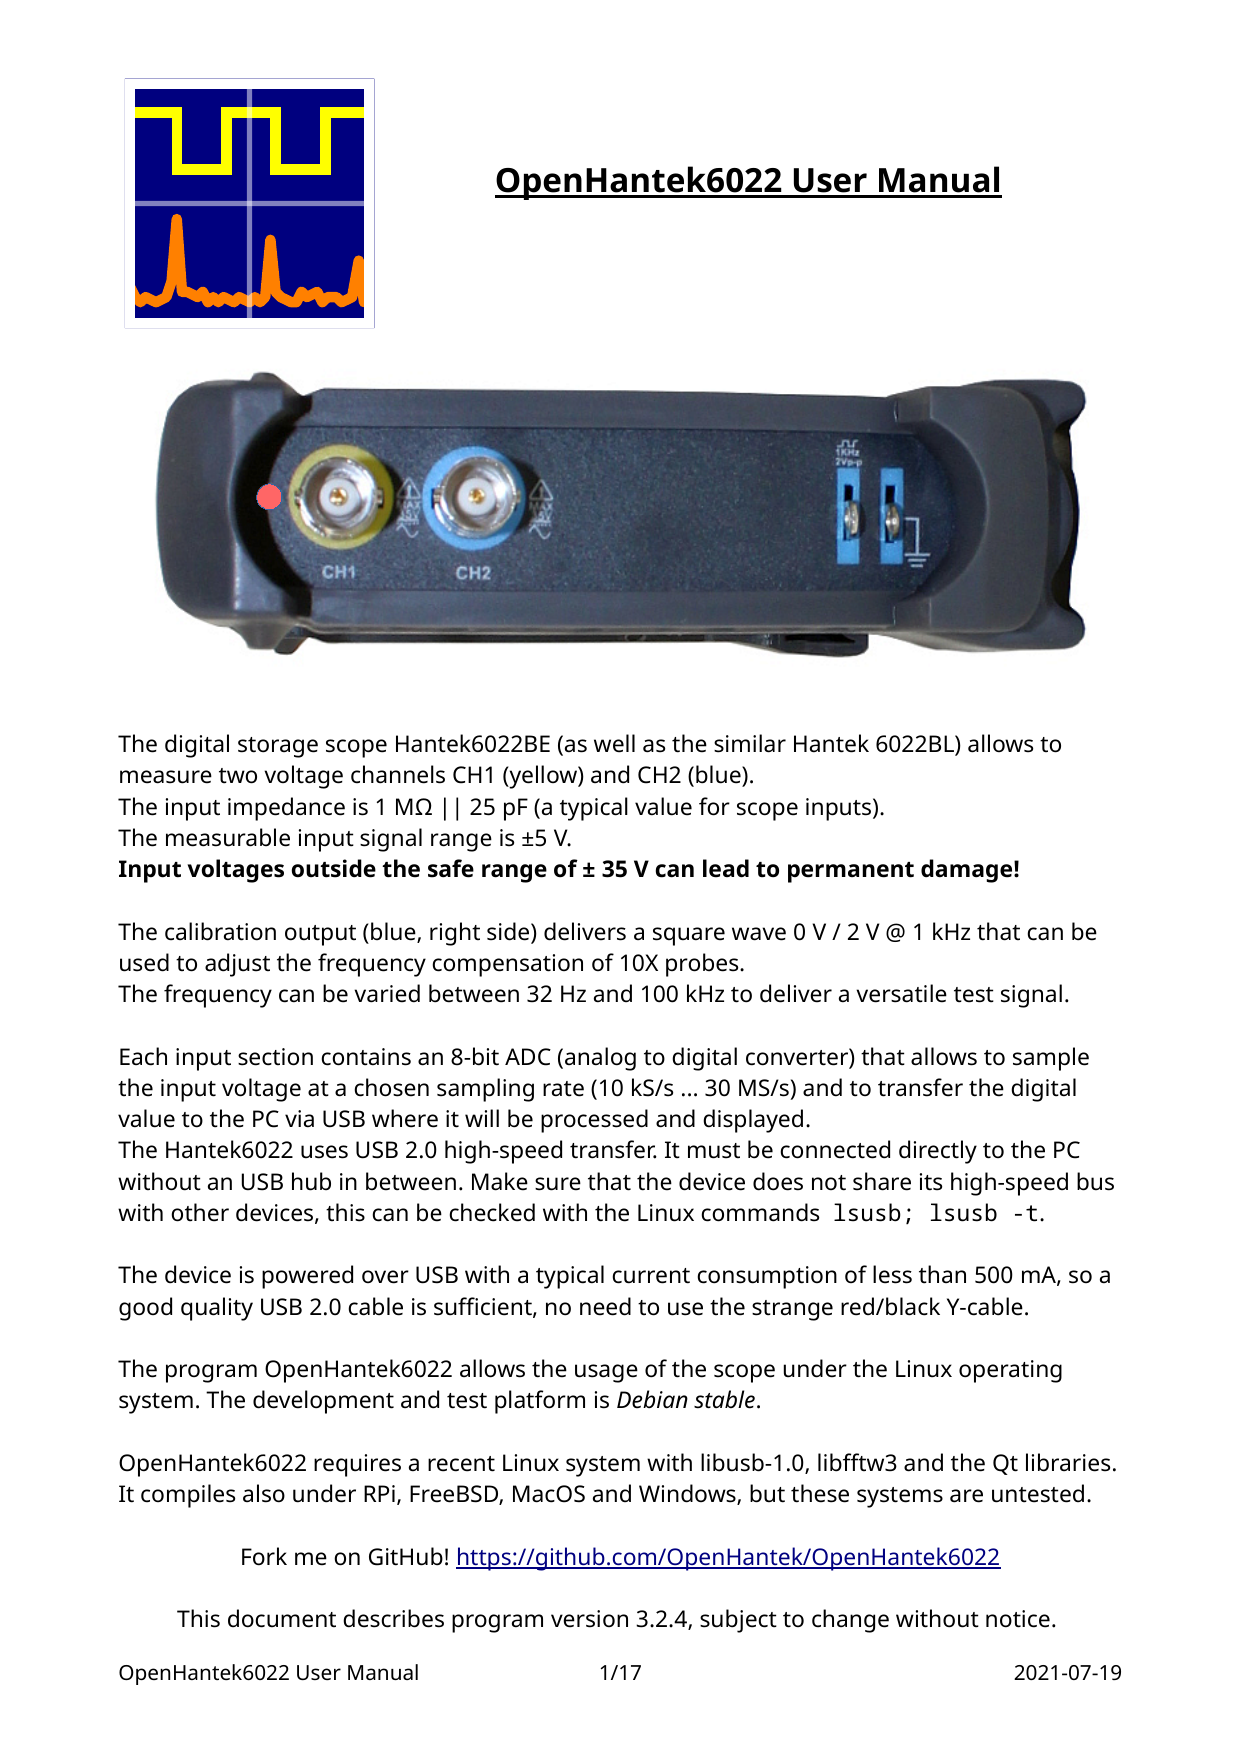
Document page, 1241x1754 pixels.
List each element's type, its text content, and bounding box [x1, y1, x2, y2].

text The frequency can be varied between 32 Hz and 100 kHz to deliver a versatile test signal. [118, 978, 1122, 1009]
title OpenHantek6022 User Manual [375, 100, 1122, 202]
text This document describes program version 3.2.4, subject to change without notice. [118, 1603, 1122, 1634]
picture [118, 328, 1113, 700]
text The device is powered over USB with a typical current consumption of less than 500 mA, so a good quality USB 2.0 cable is sufficient, no need to use the strange red/black Y-cable. [118, 1259, 1122, 1322]
text The digital storage scope Hantek6022BE (as well as the similar Hantek 6022BL) allows to measure two voltage channels CH1 (yellow) and CH2 (blue). [118, 728, 1122, 791]
text The measurable input signal range is ±5 V. [118, 822, 1122, 853]
text Input voltages outside the safe range of ± 35 V can lead to permanent damage! [118, 853, 1122, 884]
text The calibration output (blue, right side) delivers a square wave 0 V / 2 V @ 1 kHz that can be used to adjust the frequency compensation of 10X probes. [118, 916, 1122, 978]
title [118, 100, 124, 202]
text Each input section contains an 8-bit ADC (analog to digital converter) that allows to sample the input voltage at a chosen sampling rate (10 kS/s ... 30 MS/s) and to transfer the digital value to the PC via USB where it will be processed and displayed. [118, 1041, 1122, 1134]
text Fork me on GitHub! https://github.com/OpenHantek/OpenHantek6022 [118, 1541, 1122, 1572]
text The Hantek6022 uses USB 2.0 high-speed transfer. It must be connected directly to the PC without an USB hub in between. Make sure that the device does not share its high-speed bus with other devices, this can be checked with the Linux commands lsusb; lsusb -t. [118, 1134, 1122, 1228]
text The input impedance is 1 MΩ || 25 pF (a typical value for scope inputs). [118, 791, 1122, 822]
text OpenHantek6022 requires a recent Linux system with libusb-1.0, libfftw3 and the Qt libraries. It compiles also under RPi, FreeBSD, MacOS and Windows, but these systems are untested. [118, 1447, 1122, 1509]
text The program OpenHantek6022 allows the usage of the scope under the Linux operating system. The development and test platform is Debian stable. [118, 1353, 1122, 1416]
